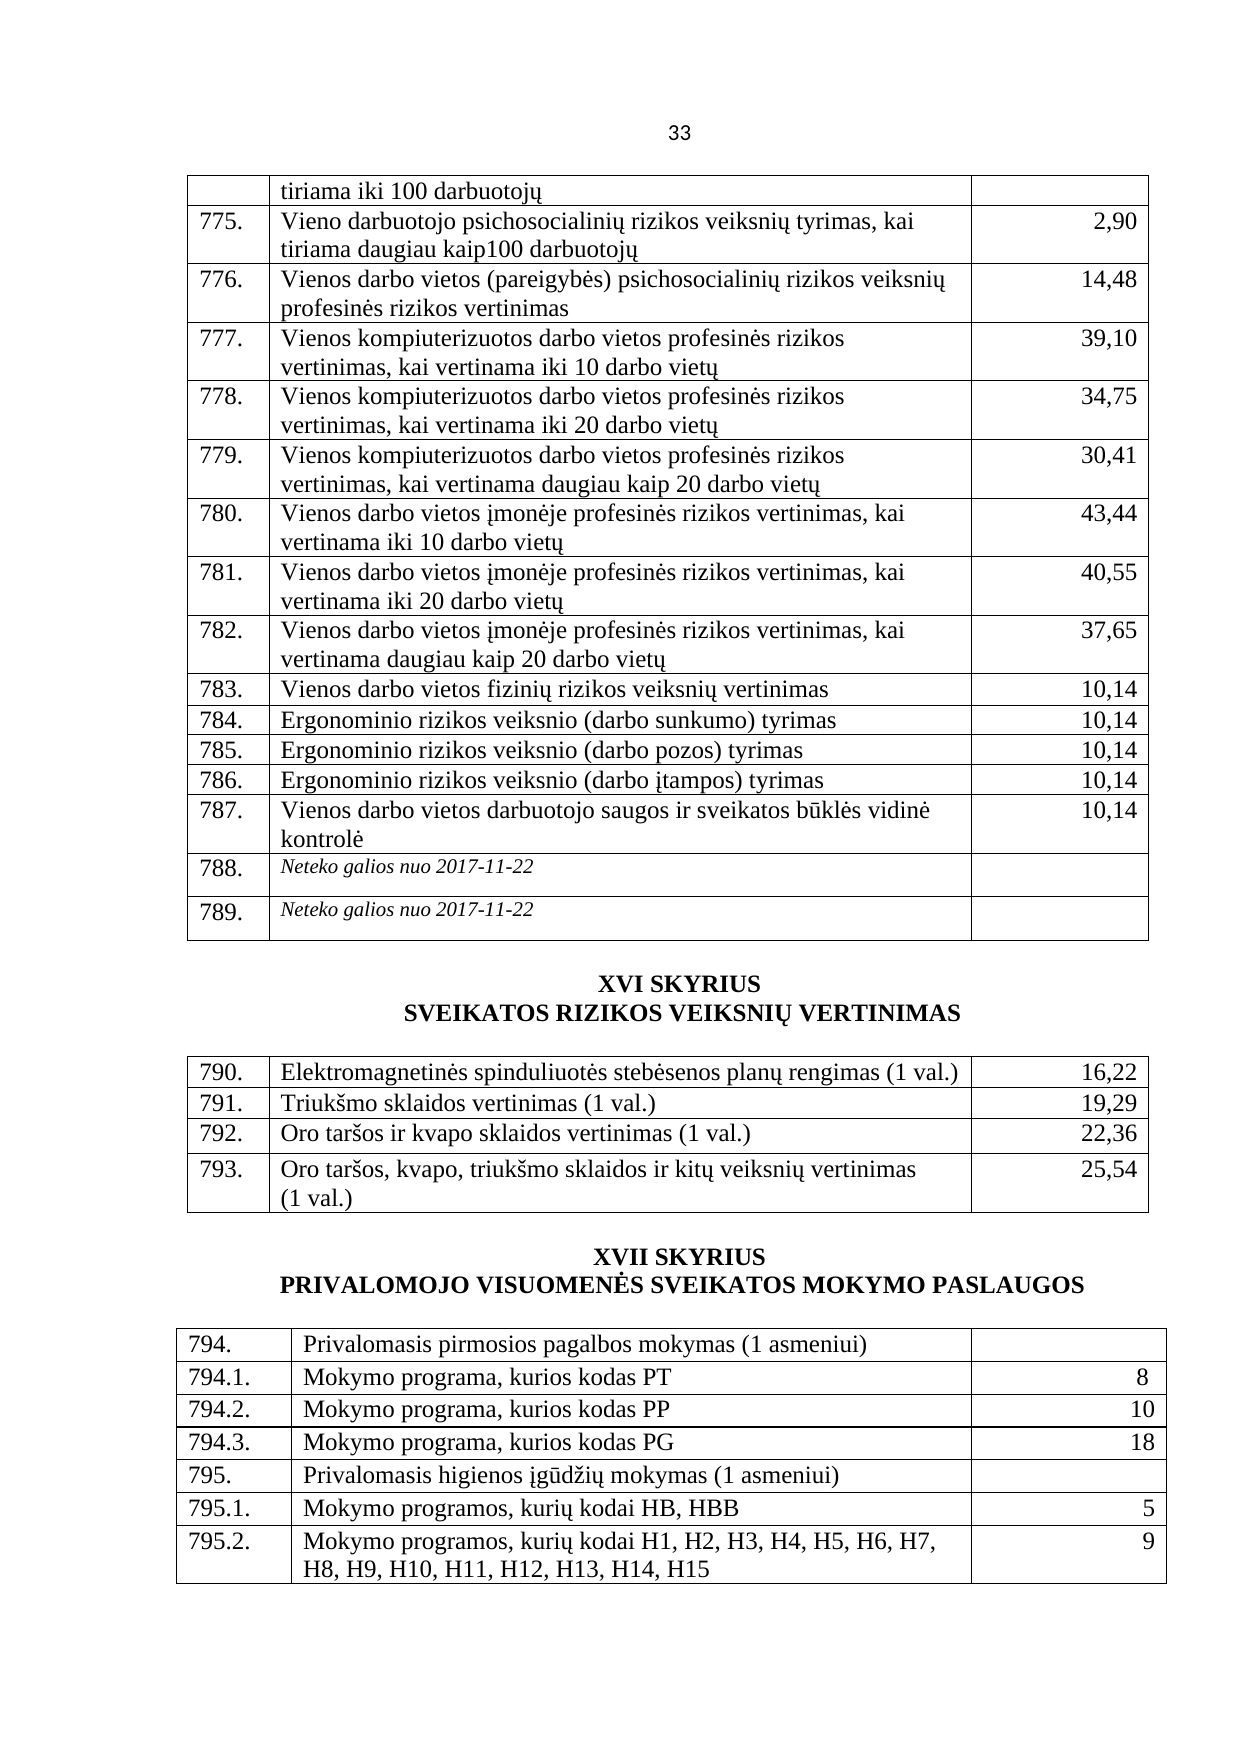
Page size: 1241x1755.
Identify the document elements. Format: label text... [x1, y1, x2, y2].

table_cell Vienos darbo vietos įmonėje profesinės rizikos vertinimas, kai vertinama iki 20 darbo vietų [270, 557, 971, 614]
table_cell Vienos kompiuterizuotos darbo vietos profesinės rizikos vertinimas, kai vertinama iki 10 darbo vietų [270, 323, 971, 380]
table_cell 34,75 [972, 381, 1148, 439]
table_cell 37,65 [972, 616, 1148, 673]
table_cell 775. [188, 206, 269, 263]
table_cell 22,36 [972, 1119, 1148, 1153]
table_cell 794.3. [177, 1428, 291, 1459]
table_cell 780. [188, 499, 269, 556]
table_cell [972, 854, 1148, 896]
table_cell Mokymo programa, kurios kodas PP [292, 1395, 971, 1426]
table_cell 788. [188, 854, 269, 896]
table_cell [972, 897, 1148, 939]
table_cell 785. [188, 735, 269, 764]
table_cell Vienos darbo vietos įmonėje profesinės rizikos vertinimas, kai vertinama daugiau kaip 20 darbo vietų [270, 616, 971, 673]
table_cell 10,14 [972, 765, 1148, 794]
table_cell 25,54 [972, 1154, 1148, 1212]
table_cell Ergonominio rizikos veiksnio (darbo sunkumo) tyrimas [270, 706, 971, 734]
table_header Elektromagnetinės spinduliuotės stebėsenos planų rengimas (1 val.) [270, 1057, 971, 1087]
table_cell 795.1. [177, 1493, 291, 1525]
table_cell 783. [188, 674, 269, 704]
table_cell 779. [188, 440, 269, 497]
table_cell Neteko galios nuo 2017-11-22 [270, 897, 971, 939]
table_header 790. [188, 1057, 269, 1087]
table_cell Vienos kompiuterizuotos darbo vietos profesinės rizikos vertinimas, kai vertinama daugiau kaip 20 darbo vietų [270, 440, 971, 497]
table_cell [972, 176, 1148, 205]
table_header [972, 1329, 1166, 1361]
table_cell Mokymo programos, kurių kodai HB, HBB [292, 1493, 971, 1525]
table_header Privalomasis pirmosios pagalbos mokymas (1 asmeniui) [292, 1329, 971, 1361]
table_cell 39,10 [972, 323, 1148, 380]
table_cell 19,29 [972, 1088, 1148, 1117]
table_cell 10,14 [972, 735, 1148, 764]
table_cell tiriama iki 100 darbuotojų [270, 176, 971, 205]
table_cell Vienos kompiuterizuotos darbo vietos profesinės rizikos vertinimas, kai vertinama iki 20 darbo vietų [270, 381, 971, 439]
table_cell 792. [188, 1119, 269, 1153]
table_cell Triukšmo sklaidos vertinimas (1 val.) [270, 1088, 971, 1117]
table_cell 795.2. [177, 1526, 291, 1583]
table_cell [188, 176, 269, 205]
table_cell 781. [188, 557, 269, 614]
table_cell 784. [188, 706, 269, 734]
table_cell 9 [972, 1526, 1166, 1583]
table_cell Privalomasis higienos įgūdžių mokymas (1 asmeniui) [292, 1460, 971, 1492]
text XVII SKYRIUS [177, 1242, 1181, 1270]
table_cell Ergonominio rizikos veiksnio (darbo įtampos) tyrimas [270, 765, 971, 794]
table_cell 777. [188, 323, 269, 380]
table_cell Vienos darbo vietos darbuotojo saugos ir sveikatos būklės vidinė kontrolė [270, 795, 971, 852]
table_cell 791. [188, 1088, 269, 1117]
table_cell Vienos darbo vietos fizinių rizikos veiksnių vertinimas [270, 674, 971, 704]
table_cell 793. [188, 1154, 269, 1212]
table_cell Vieno darbuotojo psichosocialinių rizikos veiksnių tyrimas, kai tiriama daugiau kaip100 darbuotojų [270, 206, 971, 263]
table_cell 40,55 [972, 557, 1148, 614]
table_cell 778. [188, 381, 269, 439]
table_cell 5 [972, 1493, 1166, 1525]
text PRIVALOMOJO VISUOMENĖS SVEIKATOS MOKYMO PASLAUGOS [177, 1270, 1181, 1299]
table_cell 18 [972, 1428, 1166, 1459]
table_cell 794.2. [177, 1395, 291, 1426]
table_cell 43,44 [972, 499, 1148, 556]
table_cell Mokymo programa, kurios kodas PG [292, 1428, 971, 1459]
table_cell Mokymo programa, kurios kodas PT [292, 1362, 971, 1393]
table_cell 8 [972, 1362, 1166, 1393]
table_cell 782. [188, 616, 269, 673]
table_cell 10,14 [972, 795, 1148, 852]
table_cell 10 [972, 1395, 1166, 1426]
table_cell Oro taršos, kvapo, triukšmo sklaidos ir kitų veiksnių vertinimas (1 val.) [270, 1154, 971, 1212]
table_cell 10,14 [972, 674, 1148, 704]
table_cell 776. [188, 264, 269, 322]
text XVI SKYRIUS [177, 969, 1181, 998]
table_cell 789. [188, 897, 269, 939]
table_cell 787. [188, 795, 269, 852]
table_cell 30,41 [972, 440, 1148, 497]
table_cell [972, 1460, 1166, 1492]
table_cell Neteko galios nuo 2017-11-22 [270, 854, 971, 896]
table_header 794. [177, 1329, 291, 1361]
table_cell Vienos darbo vietos įmonėje profesinės rizikos vertinimas, kai vertinama iki 10 darbo vietų [270, 499, 971, 556]
table_cell Ergonominio rizikos veiksnio (darbo pozos) tyrimas [270, 735, 971, 764]
text SVEIKATOS RIZIKOS VEIKSNIŲ VERTINIMAS [177, 998, 1181, 1027]
table_header 16,22 [972, 1057, 1148, 1087]
table_cell 2,90 [972, 206, 1148, 263]
table_cell 795. [177, 1460, 291, 1492]
table_cell Vienos darbo vietos (pareigybės) psichosocialinių rizikos veiksnių profesinės rizikos vertinimas [270, 264, 971, 322]
table_cell Oro taršos ir kvapo sklaidos vertinimas (1 val.) [270, 1119, 971, 1153]
table_cell 14,48 [972, 264, 1148, 322]
table_cell Mokymo programos, kurių kodai H1, H2, H3, H4, H5, H6, H7, H8, H9, H10, H11, H12, H13, H14, H15 [292, 1526, 971, 1583]
table_cell 10,14 [972, 706, 1148, 734]
table_cell 794.1. [177, 1362, 291, 1393]
table_cell 786. [188, 765, 269, 794]
